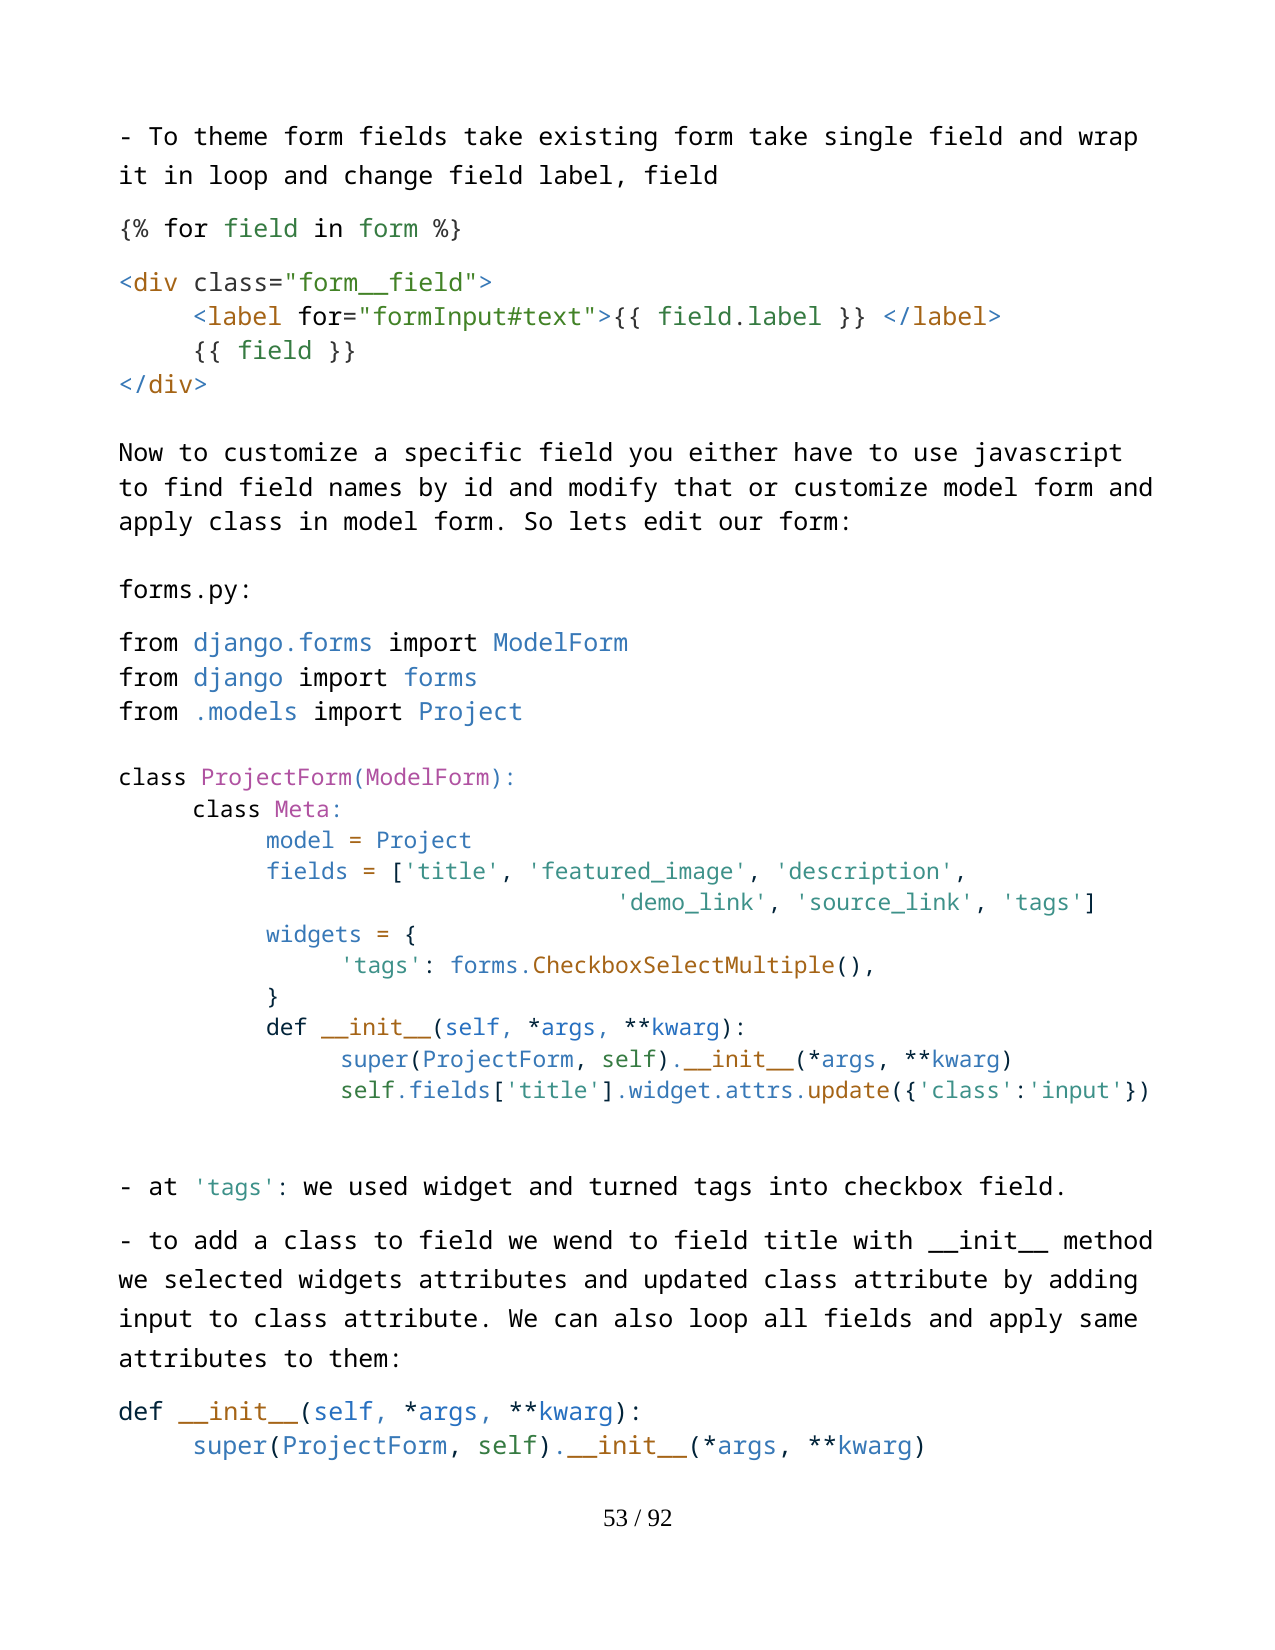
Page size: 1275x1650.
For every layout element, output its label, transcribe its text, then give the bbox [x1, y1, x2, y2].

text self.fields['title'].widget.attrs.update({'class':'input'}) [118, 1074, 1157, 1105]
text model = Project [118, 824, 1157, 855]
text - to add a class to field we wend to field title with __init__ method we selected widgets attributes and updated class attribute by adding input to class attribute. We can also loop all fields and apply same attributes to them: [118, 1223, 1157, 1374]
text def __init__(self, *args, **kwarg): [118, 1011, 1157, 1043]
text <div class="form__field"> [118, 265, 1157, 299]
text Now to customize a specific field you either have to use javascript to find field names by id and modify that or customize model form and apply class in model form. So lets edit our form: [118, 435, 1157, 537]
text widgets = { [118, 918, 1157, 949]
text } [118, 980, 1157, 1011]
text 'tags': forms.CheckboxSelectMultiple(), [118, 949, 1157, 980]
text from django import forms [118, 659, 1157, 693]
text def __init__(self, *args, **kwarg): [118, 1394, 1157, 1428]
text - at 'tags': we used widget and turned tags into checkbox field. [118, 1169, 1157, 1203]
text <label for="formInput#text">{{ field.label }} </label> [118, 299, 1157, 333]
text class Meta: [118, 793, 1157, 824]
text fields = ['title', 'featured_image', 'description', 'demo_link', 'source_link', 'tags'] [118, 855, 1157, 918]
text </div> [118, 367, 1157, 401]
text {{ field }} [118, 333, 1157, 367]
text forms.py: [118, 571, 1157, 605]
text from .models import Project [118, 693, 1157, 727]
text super(ProjectForm, self).__init__(*args, **kwarg) [118, 1428, 1157, 1462]
text super(ProjectForm, self).__init__(*args, **kwarg) [118, 1043, 1157, 1074]
text class ProjectForm(ModelForm): [118, 761, 1157, 793]
text from django.forms import ModelForm [118, 625, 1157, 659]
text - To theme form fields take existing form take single field and wrap it in loop and change field label, field [118, 118, 1157, 191]
text {% for field in form %} [118, 211, 1157, 245]
